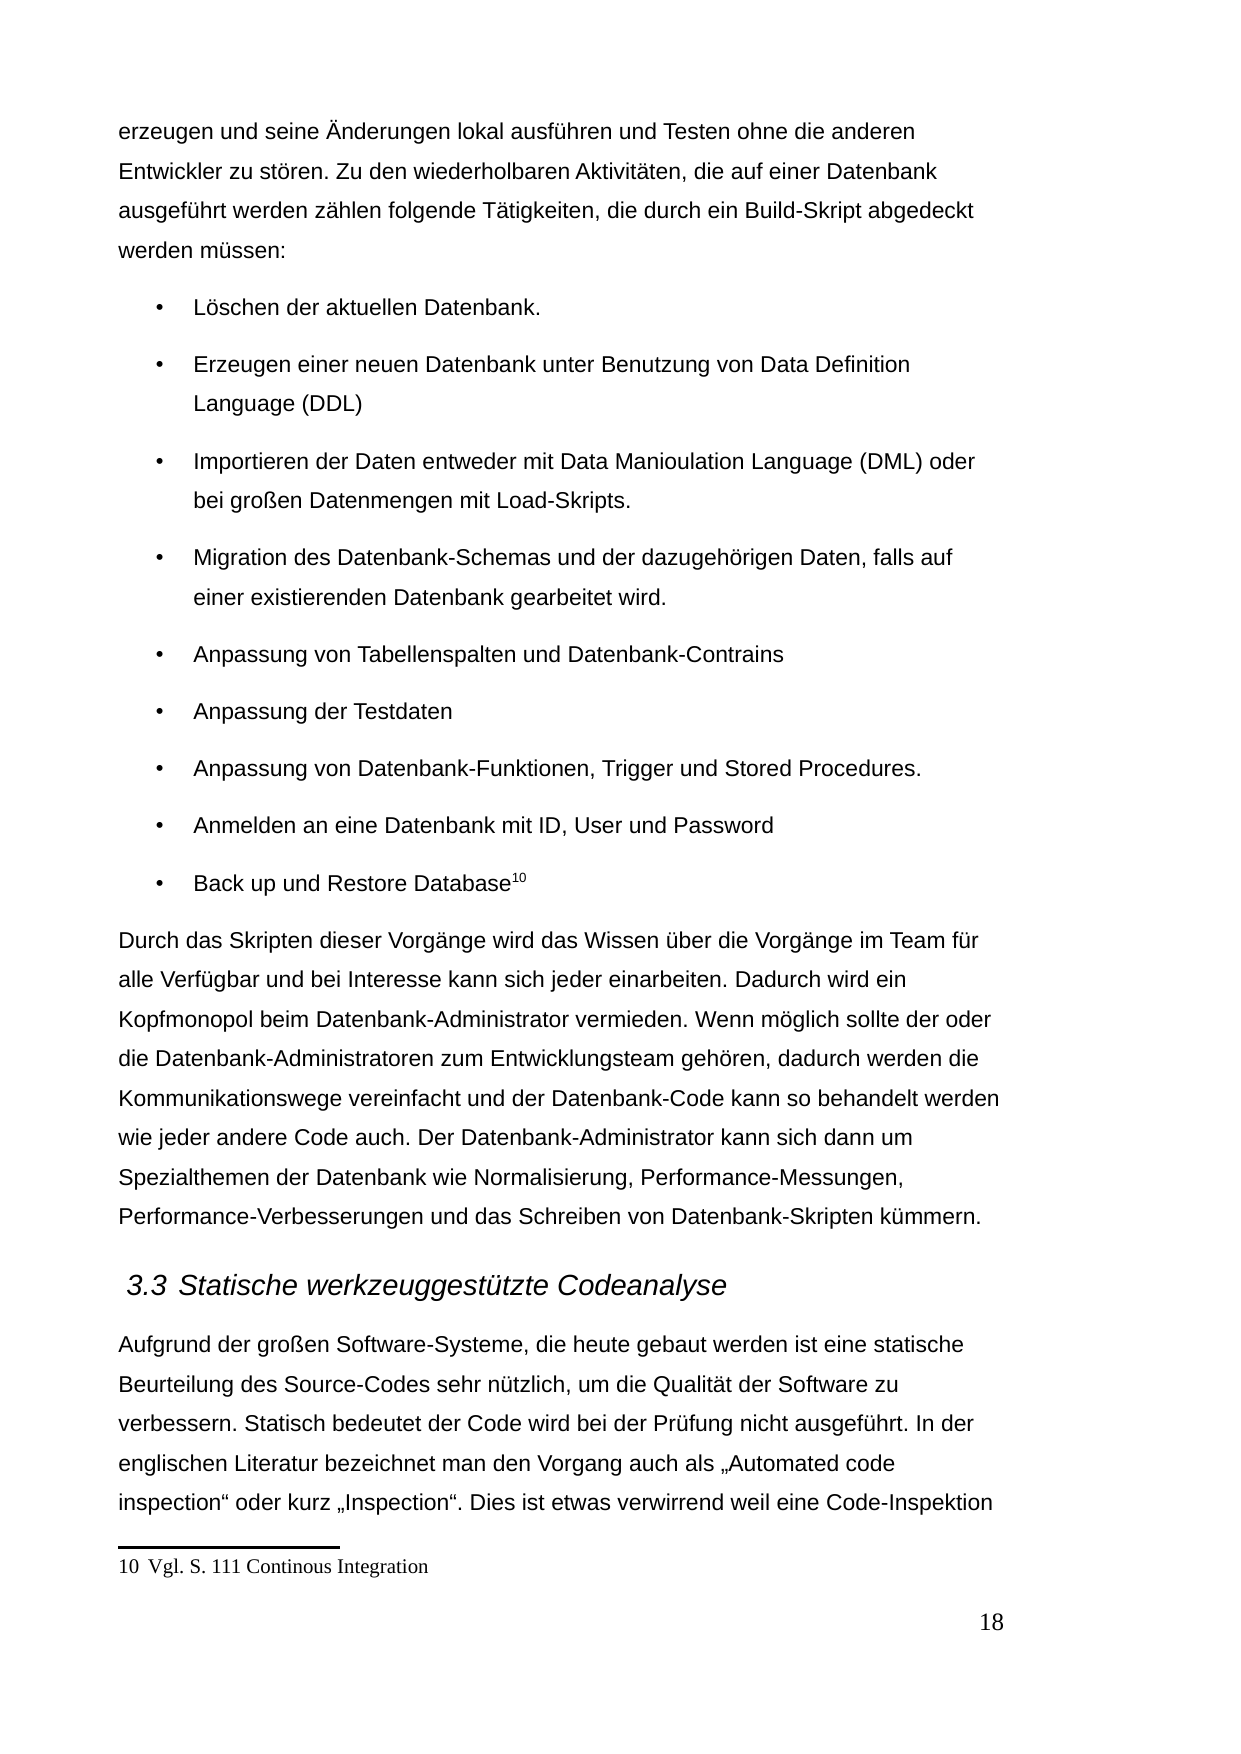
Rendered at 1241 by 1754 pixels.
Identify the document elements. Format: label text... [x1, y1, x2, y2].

list Erzeugen einer neuen Datenbank unter Benutzung von Data Definition Language (DDL) [156, 351, 1004, 417]
list Anpassung von Tabellenspalten und Datenbank-Contrains [156, 641, 1004, 667]
list Vgl. S. 111 Continous Integration [118, 1553, 1004, 1578]
text erzeugen und seine Änderungen lokal ausführen und Testen ohne die anderen Entwickler zu stören. Zu den wiederholbaren Aktivitäten, die auf einer Datenbank ausgeführt werden zählen folgende Tätigkeiten, die durch ein Build-Skript abgedeckt werden müssen: [118, 118, 1004, 263]
list Löschen der aktuellen Datenbank. [156, 294, 1004, 320]
text Durch das Skripten dieser Vorgänge wird das Wissen über die Vorgänge im Team für alle Verfügbar und bei Interesse kann sich jeder einarbeiten. Dadurch wird ein Kopfmonopol beim Datenbank-Administrator vermieden. Wenn möglich sollte der oder die Datenbank-Administratoren zum Entwicklungsteam gehören, dadurch werden die Kommunikationswege vereinfacht und der Datenbank-Code kann so behandelt werden wie jeder andere Code auch. Der Datenbank-Administrator kann sich dann um Spezialthemen der Datenbank wie Normalisierung, Performance-Messungen, Performance-Verbesserungen und das Schreiben von Datenbank-Skripten kümmern. [118, 927, 1004, 1229]
list Back up und Restore Database [156, 870, 1004, 896]
list Anpassung der Testdaten [156, 698, 1004, 724]
text Aufgrund der großen Software-Systeme, die heute gebaut werden ist eine statische Beurteilung des Source-Codes sehr nützlich, um die Qualität der Software zu verbessern. Statisch bedeutet der Code wird bei der Prüfung nicht ausgeführt. In der englischen Literatur bezeichnet man den Vorgang auch als „Automated code inspection“ oder kurz „Inspection“. Dies ist etwas verwirrend weil eine Code-Inspektion [118, 1331, 1004, 1516]
list Anmelden an eine Datenbank mit ID, User und Password [156, 812, 1004, 839]
subtitle Statische werkzeuggestützte Codeanalyse [118, 1268, 1004, 1301]
list Migration des Datenbank-Schemas und der dazugehörigen Daten, falls auf einer existierenden Datenbank gearbeitet wird. [156, 544, 1004, 610]
list Importieren der Daten entweder mit Data Manioulation Language (DML) oder bei großen Datenmengen mit Load-Skripts. [156, 448, 1004, 513]
list Anpassung von Datenbank-Funktionen, Trigger und Stored Procedures. [156, 755, 1004, 782]
